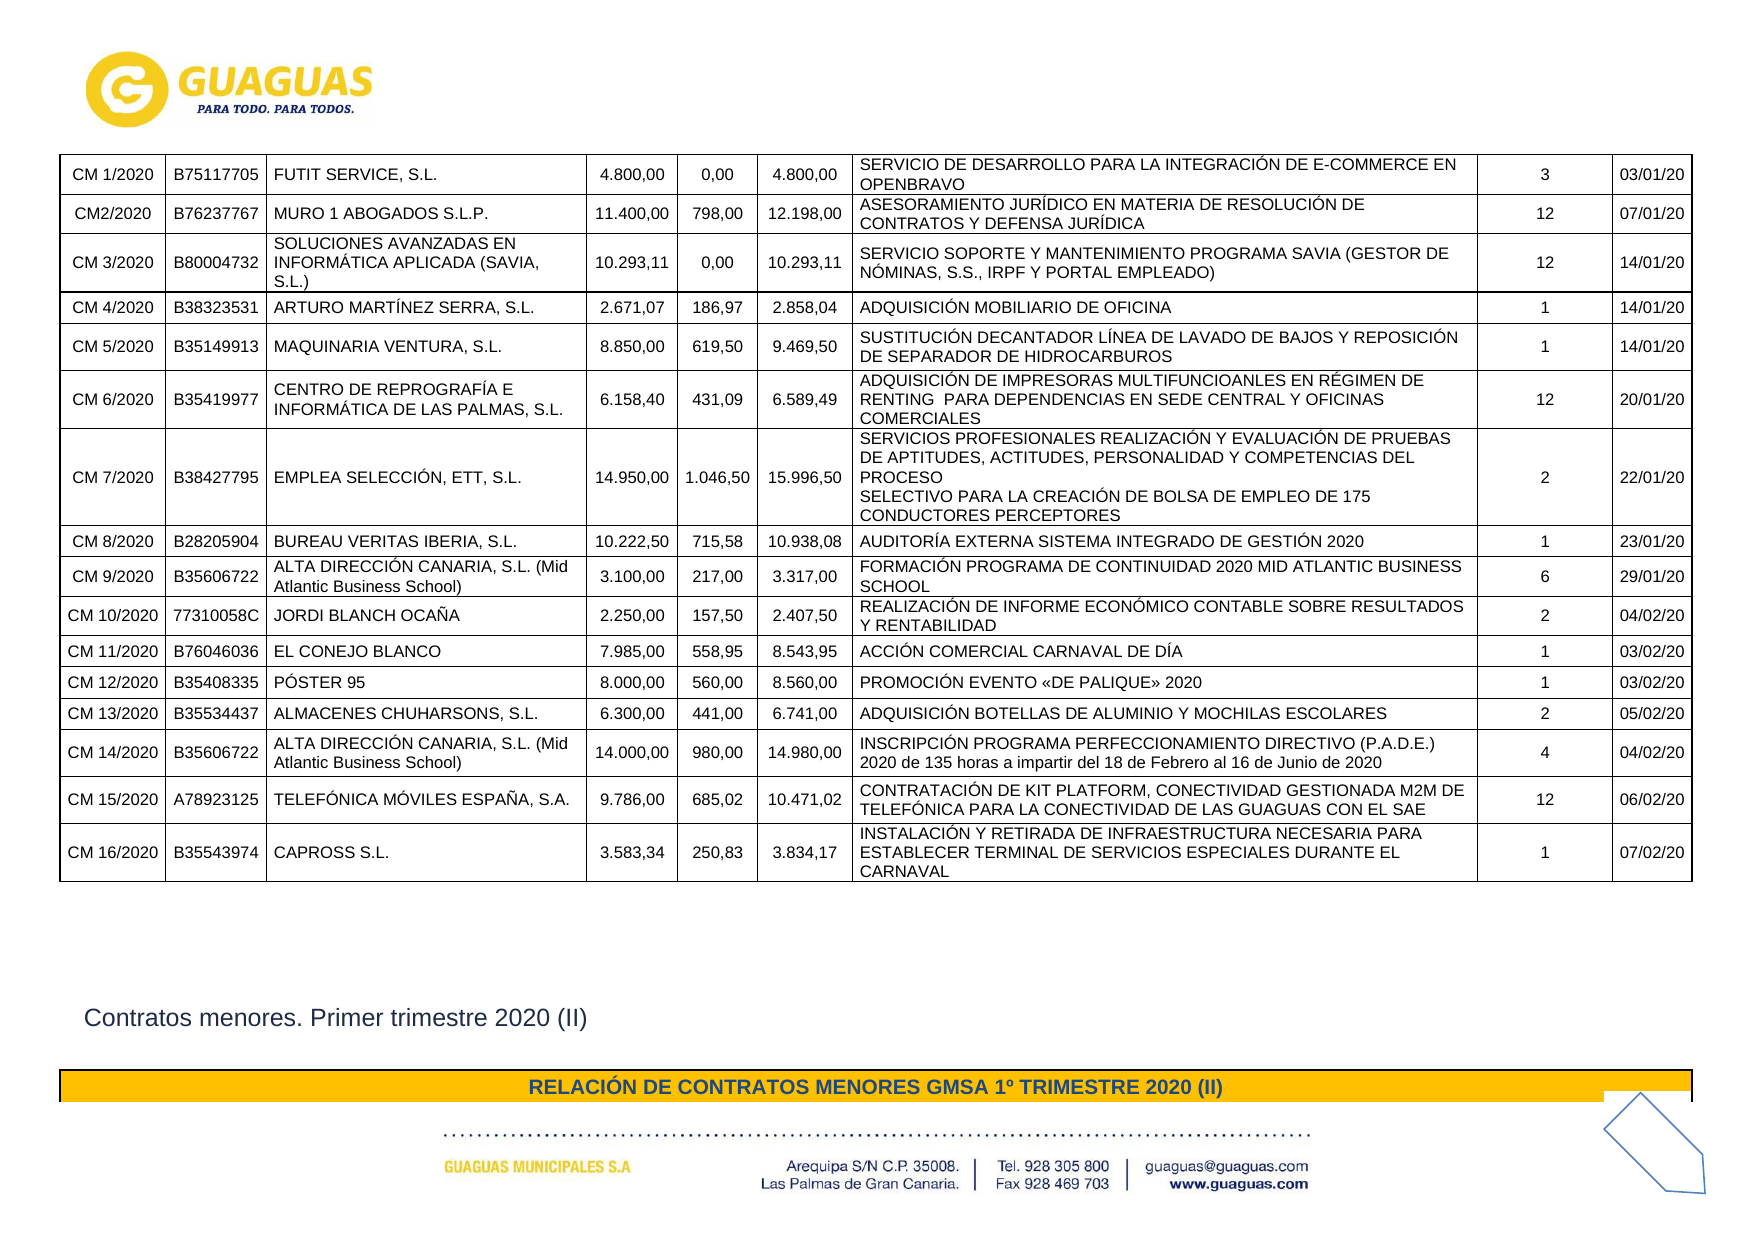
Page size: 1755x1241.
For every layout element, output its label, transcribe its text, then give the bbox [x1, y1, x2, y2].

table_cell 06/02/20 [1613, 777, 1691, 822]
table_cell 186,97 [678, 293, 757, 323]
table_cell B35606722 [166, 557, 266, 596]
table_cell 1 [1478, 636, 1612, 666]
table_cell 03/02/20 [1613, 636, 1691, 666]
table_cell 8.000,00 [587, 667, 677, 697]
table_cell 12.198,00 [758, 195, 852, 233]
table_cell 619,50 [678, 324, 757, 369]
table_cell FUTIT SERVICE, S.L. [267, 155, 586, 193]
table_cell ADQUISICIÓN DE IMPRESORAS MULTIFUNCIOANLES EN RÉGIMEN DE RENTING PARA DEPENDENCIAS EN SEDE CENTRAL Y OFICINAS COMERCIALES [853, 371, 1477, 428]
table_cell MAQUINARIA VENTURA, S.L. [267, 324, 586, 369]
table_cell 2.671,07 [587, 293, 677, 323]
table_cell 715,58 [678, 526, 757, 556]
table_cell CM 15/2020 [61, 777, 165, 822]
table_cell B35419977 [166, 371, 266, 428]
table_cell 441,00 [678, 699, 757, 729]
table_cell 22/01/20 [1613, 429, 1691, 525]
table_header RELACIÓN DE CONTRATOS MENORES GMSA 1º TRIMESTRE 2020 (II) [61, 1071, 1691, 1102]
table_cell 1 [1478, 293, 1612, 323]
table_cell 77310058C [166, 597, 266, 635]
table_cell CENTRO DE REPROGRAFÍA E INFORMÁTICA DE LAS PALMAS, S.L. [267, 371, 586, 428]
table_cell MURO 1 ABOGADOS S.L.P. [267, 195, 586, 233]
table_cell SERVICIOS PROFESIONALES REALIZACIÓN Y EVALUACIÓN DE PRUEBAS DE APTITUDES, ACTITUDES, PERSONALIDAD Y COMPETENCIAS DEL PROCESO SELECTIVO PARA LA CREACIÓN DE BOLSA DE EMPLEO DE 175 CONDUCTORES PERCEPTORES [853, 429, 1477, 525]
table_cell CM 13/2020 [61, 699, 165, 729]
table_cell B35606722 [166, 730, 266, 776]
table_cell 05/02/20 [1613, 699, 1691, 729]
table_cell 14/01/20 [1613, 293, 1691, 323]
table_cell AUDITORÍA EXTERNA SISTEMA INTEGRADO DE GESTIÓN 2020 [853, 526, 1477, 556]
table_cell 29/01/20 [1613, 557, 1691, 596]
table_cell ADQUISICIÓN MOBILIARIO DE OFICINA [853, 293, 1477, 323]
table_cell 431,09 [678, 371, 757, 428]
table_cell PROMOCIÓN EVENTO «DE PALIQUE» 2020 [853, 667, 1477, 697]
table_cell 980,00 [678, 730, 757, 776]
table_cell 14.980,00 [758, 730, 852, 776]
table_cell 8.543,95 [758, 636, 852, 666]
table_cell 04/02/20 [1613, 730, 1691, 776]
table_cell CM 8/2020 [61, 526, 165, 556]
table_cell B35534437 [166, 699, 266, 729]
table_cell 9.469,50 [758, 324, 852, 369]
table_cell 2.858,04 [758, 293, 852, 323]
table_cell 9.786,00 [587, 777, 677, 822]
table_cell REALIZACIÓN DE INFORME ECONÓMICO CONTABLE SOBRE RESULTADOS Y RENTABILIDAD [853, 597, 1477, 635]
table_cell 03/01/20 [1613, 155, 1691, 193]
table_cell 6.589,49 [758, 371, 852, 428]
table_cell 14.000,00 [587, 730, 677, 776]
table_cell JORDI BLANCH OCAÑA [267, 597, 586, 635]
table_cell 685,02 [678, 777, 757, 822]
table_cell 4.800,00 [587, 155, 677, 193]
table_cell 6.300,00 [587, 699, 677, 729]
table_cell CM 9/2020 [61, 557, 165, 596]
table_cell INSTALACIÓN Y RETIRADA DE INFRAESTRUCTURA NECESARIA PARA ESTABLECER TERMINAL DE SERVICIOS ESPECIALES DURANTE EL CARNAVAL [853, 824, 1477, 881]
table_cell 2.407,50 [758, 597, 852, 635]
table_cell CM 14/2020 [61, 730, 165, 776]
table_cell 3.317,00 [758, 557, 852, 596]
table_cell 250,83 [678, 824, 757, 881]
table_cell EL CONEJO BLANCO [267, 636, 586, 666]
table_cell 15.996,50 [758, 429, 852, 525]
table_cell 1.046,50 [678, 429, 757, 525]
table_cell A78923125 [166, 777, 266, 822]
table_cell 558,95 [678, 636, 757, 666]
table_cell 4 [1478, 730, 1612, 776]
table_cell 6.741,00 [758, 699, 852, 729]
table_cell 2 [1478, 597, 1612, 635]
table_cell 3.100,00 [587, 557, 677, 596]
table_cell CM 10/2020 [61, 597, 165, 635]
table_cell 3.834,17 [758, 824, 852, 881]
table_cell 20/01/20 [1613, 371, 1691, 428]
table_cell 07/01/20 [1613, 195, 1691, 233]
table_cell 12 [1478, 371, 1612, 428]
table_cell BUREAU VERITAS IBERIA, S.L. [267, 526, 586, 556]
table_cell CM 16/2020 [61, 824, 165, 881]
table_cell 12 [1478, 195, 1612, 233]
table_cell 6 [1478, 557, 1612, 596]
table_cell B75117705 [166, 155, 266, 193]
table_cell CM 4/2020 [61, 293, 165, 323]
table_cell 7.985,00 [587, 636, 677, 666]
table_cell CM 3/2020 [61, 234, 165, 291]
table_cell B76237767 [166, 195, 266, 233]
table_cell 1 [1478, 526, 1612, 556]
text Contratos menores. Primer trimestre 2020 (II) [84, 1003, 1694, 1031]
table_cell 12 [1478, 777, 1612, 822]
table_cell 14.950,00 [587, 429, 677, 525]
table_cell 04/02/20 [1613, 597, 1691, 635]
table_cell 3.583,34 [587, 824, 677, 881]
table_cell CM 12/2020 [61, 667, 165, 697]
table_cell 03/02/20 [1613, 667, 1691, 697]
table_cell ARTURO MARTÍNEZ SERRA, S.L. [267, 293, 586, 323]
table_cell 2 [1478, 699, 1612, 729]
table_cell 10.471,02 [758, 777, 852, 822]
table_cell 560,00 [678, 667, 757, 697]
table_cell ALMACENES CHUHARSONS, S.L. [267, 699, 586, 729]
table_cell CM 1/2020 [61, 155, 165, 193]
table_cell 157,50 [678, 597, 757, 635]
table_cell CM 7/2020 [61, 429, 165, 525]
table_cell B38427795 [166, 429, 266, 525]
table_cell 8.560,00 [758, 667, 852, 697]
table_cell 1 [1478, 824, 1612, 881]
table_cell 10.222,50 [587, 526, 677, 556]
table_cell 798,00 [678, 195, 757, 233]
table_cell ADQUISICIÓN BOTELLAS DE ALUMINIO Y MOCHILAS ESCOLARES [853, 699, 1477, 729]
table_cell CM 5/2020 [61, 324, 165, 369]
table_cell CAPROSS S.L. [267, 824, 586, 881]
table_cell 6.158,40 [587, 371, 677, 428]
table_cell PÓSTER 95 [267, 667, 586, 697]
table_cell 10.938,08 [758, 526, 852, 556]
table_cell CM 11/2020 [61, 636, 165, 666]
table_cell 8.850,00 [587, 324, 677, 369]
table_cell 14/01/20 [1613, 234, 1691, 291]
table_cell 2.250,00 [587, 597, 677, 635]
table_cell SERVICIO SOPORTE Y MANTENIMIENTO PROGRAMA SAVIA (GESTOR DE NÓMINAS, S.S., IRPF Y PORTAL EMPLEADO) [853, 234, 1477, 291]
table_cell B80004732 [166, 234, 266, 291]
table_cell 3 [1478, 155, 1612, 193]
table_cell 217,00 [678, 557, 757, 596]
table_cell CM2/2020 [61, 195, 165, 233]
table_cell 0,00 [678, 234, 757, 291]
table_cell B35543974 [166, 824, 266, 881]
table_cell 14/01/20 [1613, 324, 1691, 369]
table_cell 2 [1478, 429, 1612, 525]
table_cell 10.293,11 [758, 234, 852, 291]
table_cell B28205904 [166, 526, 266, 556]
table_cell 23/01/20 [1613, 526, 1691, 556]
table_cell ACCIÓN COMERCIAL CARNAVAL DE DÍA [853, 636, 1477, 666]
table_cell 07/02/20 [1613, 824, 1691, 881]
table_cell B76046036 [166, 636, 266, 666]
table_cell 1 [1478, 667, 1612, 697]
table_cell EMPLEA SELECCIÓN, ETT, S.L. [267, 429, 586, 525]
table_cell CONTRATACIÓN DE KIT PLATFORM, CONECTIVIDAD GESTIONADA M2M DE TELEFÓNICA PARA LA CONECTIVIDAD DE LAS GUAGUAS CON EL SAE [853, 777, 1477, 822]
table_cell B35408335 [166, 667, 266, 697]
table_cell B38323531 [166, 293, 266, 323]
table_cell 10.293,11 [587, 234, 677, 291]
table_cell 4.800,00 [758, 155, 852, 193]
table_cell ASESORAMIENTO JURÍDICO EN MATERIA DE RESOLUCIÓN DE CONTRATOS Y DEFENSA JURÍDICA [853, 195, 1477, 233]
table_cell SERVICIO DE DESARROLLO PARA LA INTEGRACIÓN DE E-COMMERCE EN OPENBRAVO [853, 155, 1477, 193]
table_cell 12 [1478, 234, 1612, 291]
table_cell ALTA DIRECCIÓN CANARIA, S.L. (Mid Atlantic Business School) [267, 557, 586, 596]
table_cell FORMACIÓN PROGRAMA DE CONTINUIDAD 2020 MID ATLANTIC BUSINESS SCHOOL [853, 557, 1477, 596]
table_cell SOLUCIONES AVANZADAS EN INFORMÁTICA APLICADA (SAVIA, S.L.) [267, 234, 586, 291]
table_cell SUSTITUCIÓN DECANTADOR LÍNEA DE LAVADO DE BAJOS Y REPOSICIÓN DE SEPARADOR DE HIDROCARBUROS [853, 324, 1477, 369]
table_cell ALTA DIRECCIÓN CANARIA, S.L. (Mid Atlantic Business School) [267, 730, 586, 776]
table_cell 11.400,00 [587, 195, 677, 233]
table_cell B35149913 [166, 324, 266, 369]
table_cell TELEFÓNICA MÓVILES ESPAÑA, S.A. [267, 777, 586, 822]
table_cell 0,00 [678, 155, 757, 193]
table_cell INSCRIPCIÓN PROGRAMA PERFECCIONAMIENTO DIRECTIVO (P.A.D.E.) 2020 de 135 horas a impartir del 18 de Febrero al 16 de Junio de 2020 [853, 730, 1477, 776]
table_cell CM 6/2020 [61, 371, 165, 428]
table_cell 1 [1478, 324, 1612, 369]
